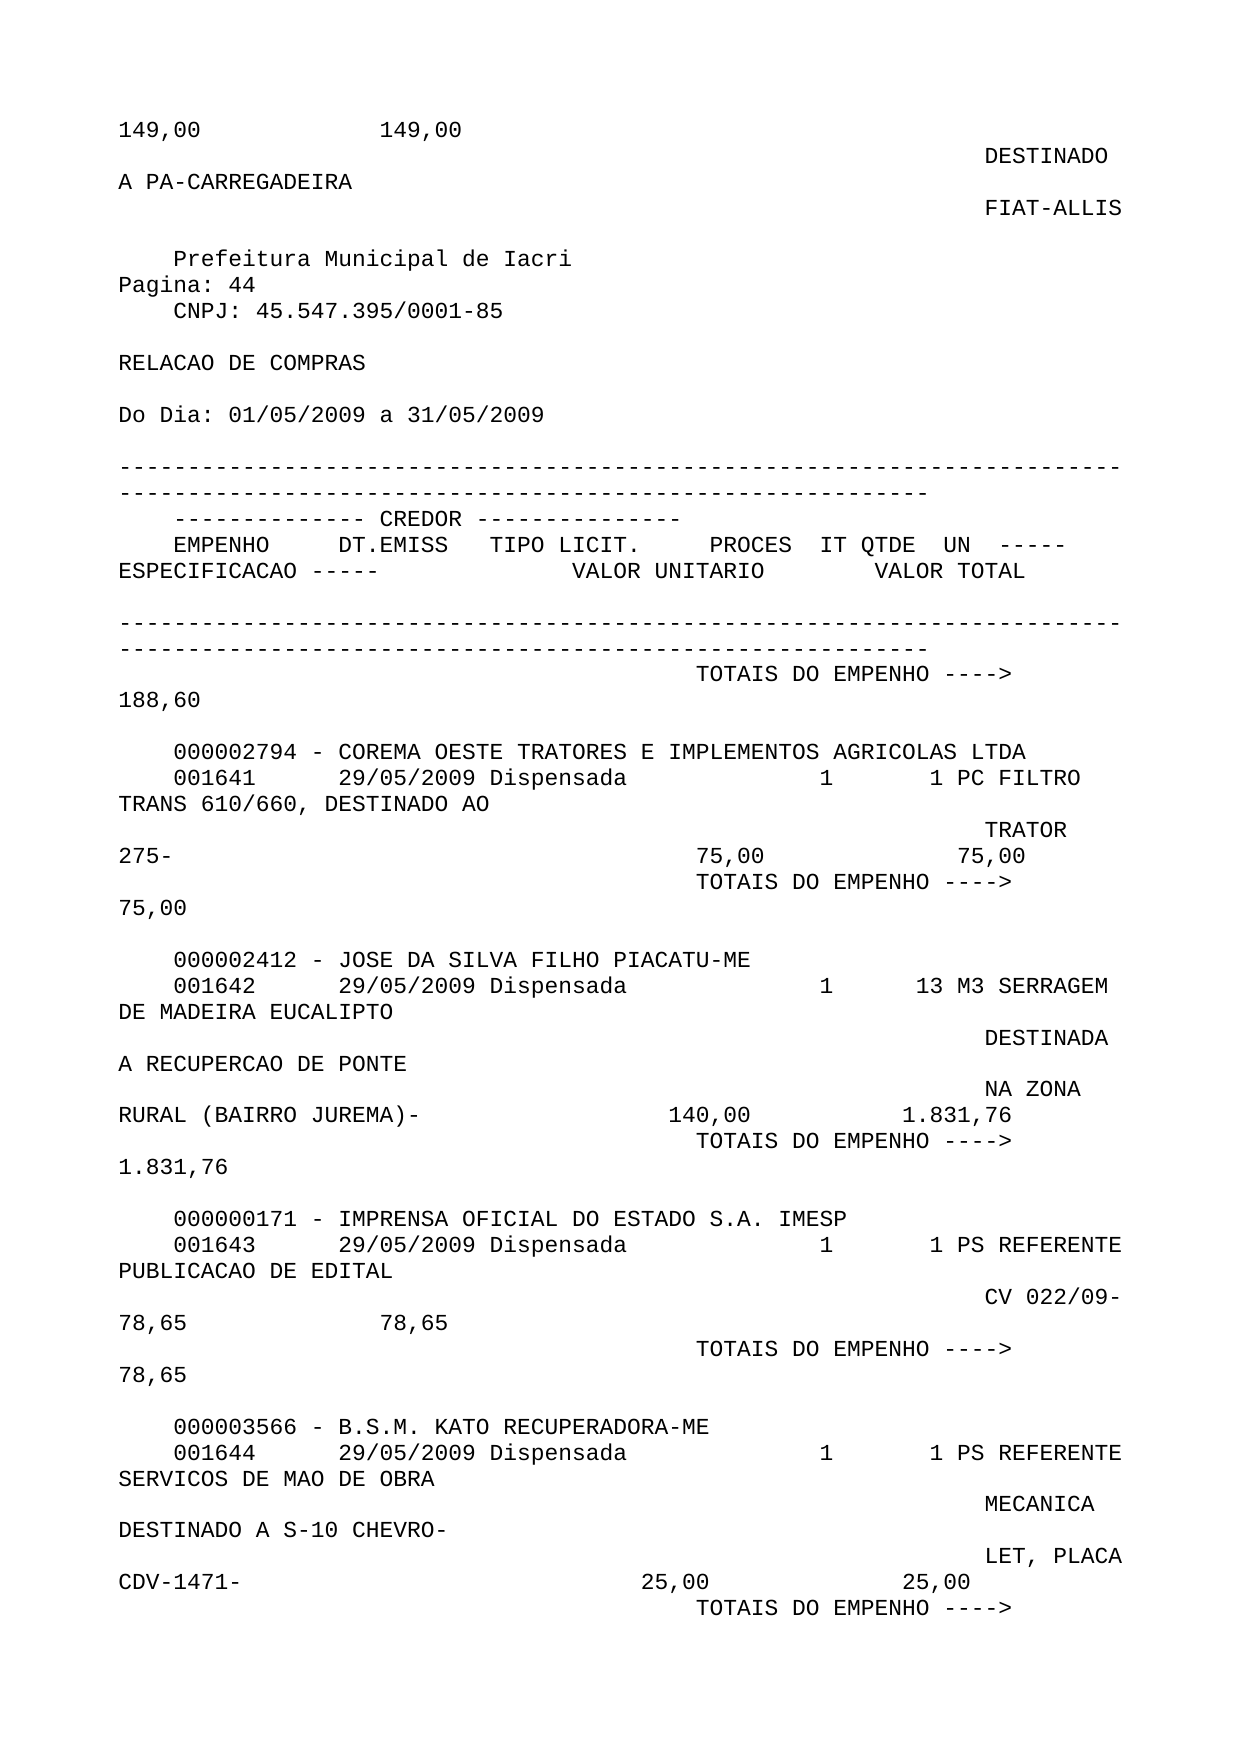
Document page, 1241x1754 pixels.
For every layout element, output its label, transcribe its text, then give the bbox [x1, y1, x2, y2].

text Do Dia: 01/05/2009 a 31/05/2009 [118, 377, 1122, 429]
text EMPENHO DT.EMISS TIPO LICIT. PROCES IT QTDE UN ----- ESPECIFICACAO ----- VALOR UNITARIO VALOR TOTAL [118, 533, 1122, 585]
text 000003566 - B.S.M. KATO RECUPERADORA-ME [118, 1415, 1122, 1441]
text Prefeitura Municipal de Iacri Pagina: 44 [118, 248, 1122, 300]
text 001644 29/05/2009 Dispensada 1 1 PS REFERENTE SERVICOS DE MAO DE OBRA [118, 1441, 1122, 1493]
text DESTINADA A RECUPERCAO DE PONTE [118, 1026, 1122, 1078]
text TOTAIS DO EMPENHO ----> 1.831,76 [118, 1130, 1122, 1182]
text CNPJ: 45.547.395/0001-85 [118, 300, 1122, 326]
text TOTAIS DO EMPENHO ----> 78,65 [118, 1337, 1122, 1389]
text FIAT-ALLIS [118, 196, 1122, 222]
text 000002794 - COREMA OESTE TRATORES E IMPLEMENTOS AGRICOLAS LTDA [118, 741, 1122, 767]
text 149,00 149,00 [118, 118, 1122, 144]
text 001642 29/05/2009 Dispensada 1 13 M3 SERRAGEM DE MADEIRA EUCALIPTO [118, 974, 1122, 1026]
text TOTAIS DO EMPENHO ----> 188,60 [118, 663, 1122, 715]
text -------------- CREDOR --------------- [118, 507, 1122, 533]
text TRATOR 275- 75,00 75,00 [118, 818, 1122, 870]
text ------------------------------------------------------------------------------------------------------------------------------------ [118, 429, 1122, 507]
text CV 022/09- 78,65 78,65 [118, 1285, 1122, 1337]
text 000000171 - IMPRENSA OFICIAL DO ESTADO S.A. IMESP [118, 1207, 1122, 1233]
text DESTINADO A PA-CARREGADEIRA [118, 144, 1122, 196]
text MECANICA DESTINADO A S-10 CHEVRO- [118, 1493, 1122, 1545]
text LET, PLACA CDV-1471- 25,00 25,00 [118, 1545, 1122, 1597]
text ------------------------------------------------------------------------------------------------------------------------------------ [118, 585, 1122, 663]
text 000002412 - JOSE DA SILVA FILHO PIACATU-ME [118, 948, 1122, 974]
text RELACAO DE COMPRAS [118, 326, 1122, 377]
text 001641 29/05/2009 Dispensada 1 1 PC FILTRO TRANS 610/660, DESTINADO AO [118, 767, 1122, 818]
text TOTAIS DO EMPENHO ----> 75,00 [118, 870, 1122, 922]
text TOTAIS DO EMPENHO ----> [118, 1597, 1122, 1622]
text 001643 29/05/2009 Dispensada 1 1 PS REFERENTE PUBLICACAO DE EDITAL [118, 1233, 1122, 1285]
text NA ZONA RURAL (BAIRRO JUREMA)- 140,00 1.831,76 [118, 1078, 1122, 1130]
